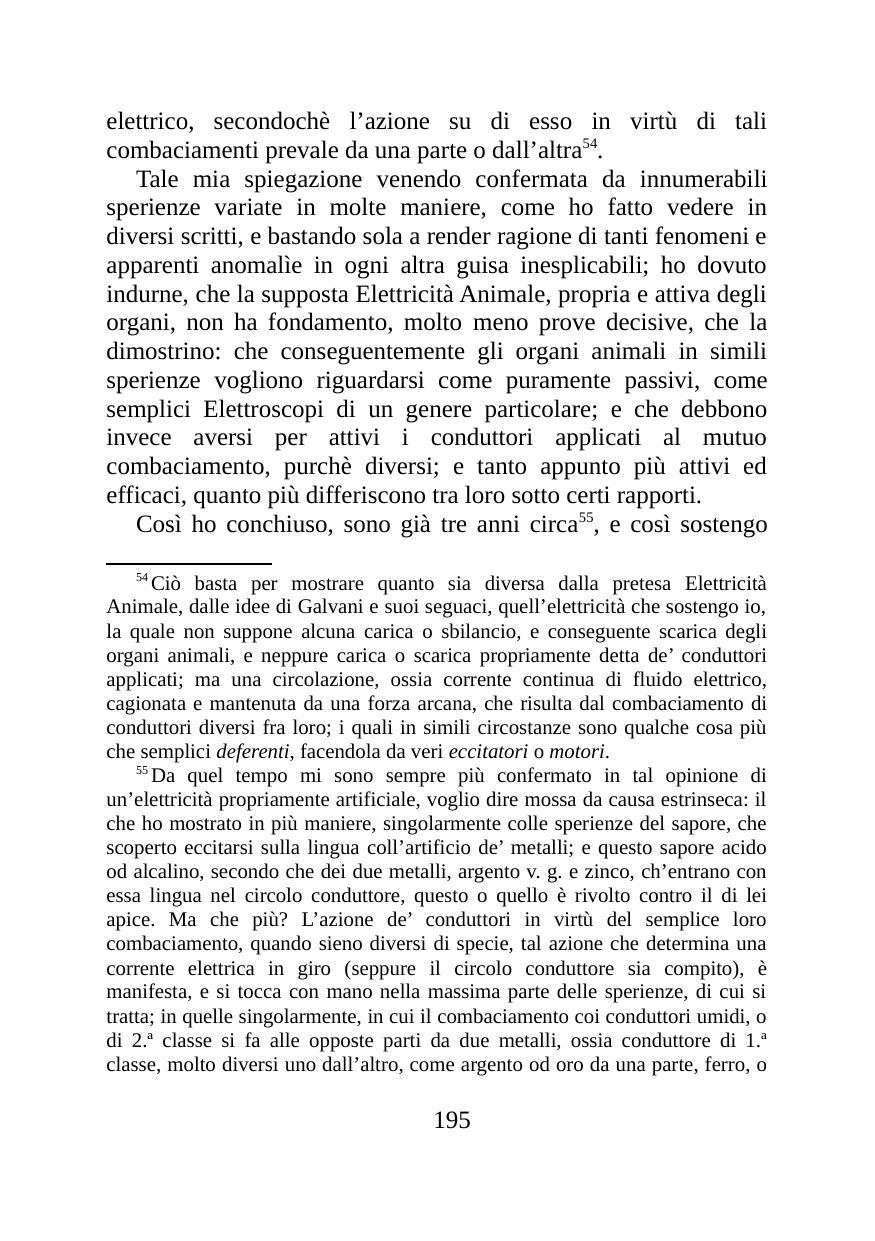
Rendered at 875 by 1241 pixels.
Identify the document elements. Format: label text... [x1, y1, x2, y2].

text Da quel tempo mi sono sempre più confermato in tal opinione di un’elettricità propriamente artificiale, voglio dire mossa da causa estrinseca: il che ho mostrato in più maniere, singolarmente colle sperienze del sapore, che scoperto eccitarsi sulla lingua coll’artificio de’ metalli; e questo sapore acido od alcalino, secondo che dei due metalli, argento v. g. e zinco, ch’entrano con essa lingua nel circolo conduttore, questo o quello è rivolto contro il di lei apice. Ma che più? L’azione de’ conduttori in virtù del semplice loro combaciamento, quando sieno diversi di specie, tal azione che determina una corrente elettrica in giro (seppure il circolo conduttore sia compito), è manifesta, e si tocca con mano nella massima parte delle sperienze, di cui si tratta; in quelle singolarmente, in cui il combaciamento coi conduttori umidi, o di 2.ª classe si fa alle opposte parti da due metalli, ossia conduttore di 1.ª classe, molto diversi uno dall’altro, come argento od oro da una parte, ferro, o [106, 763, 768, 1076]
text Così ho conchiuso, sono già tre anni circa, e così sostengo [106, 509, 768, 537]
text Tale mia spiegazione venendo confermata da innumerabili sperienze variate in molte maniere, come ho fatto vedere in diversi scritti, e bastando sola a render ragione di tanti fenomeni e apparenti anomalìe in ogni altra guisa inesplicabili; ho dovuto indurne, che la supposta Elettricità Animale, propria e attiva degli organi, non ha fondamento, molto meno prove decisive, che la dimostrino: che conseguentemente gli organi animali in simili sperienze vogliono riguardarsi come puramente passivi, come semplici Elettroscopi di un genere particolare; e che debbono invece aversi per attivi i conduttori applicati al mutuo combaciamento, purchè diversi; e tanto appunto più attivi ed efficaci, quanto più differiscono tra loro sotto certi rapporti. [106, 164, 768, 509]
text elettrico, secondochè l’azione su di esso in virtù di tali combaciamenti prevale da una parte o dall’altra. [106, 106, 768, 164]
text Ciò basta per mostrare quanto sia diversa dalla pretesa Elettricità Animale, dalle idee di Galvani e suoi seguaci, quell’elettricità che sostengo io, la quale non suppone alcuna carica o sbilancio, e conseguente scarica degli organi animali, e neppure carica o scarica propriamente detta de’ conduttori applicati; ma una circolazione, ossia corrente continua di fluido elettrico, cagionata e mantenuta da una forza arcana, che risulta dal combaciamento di conduttori diversi fra loro; i quali in simili circostanze sono qualche cosa più che semplici deferenti, facendola da veri eccitatori o motori. [106, 570, 768, 763]
